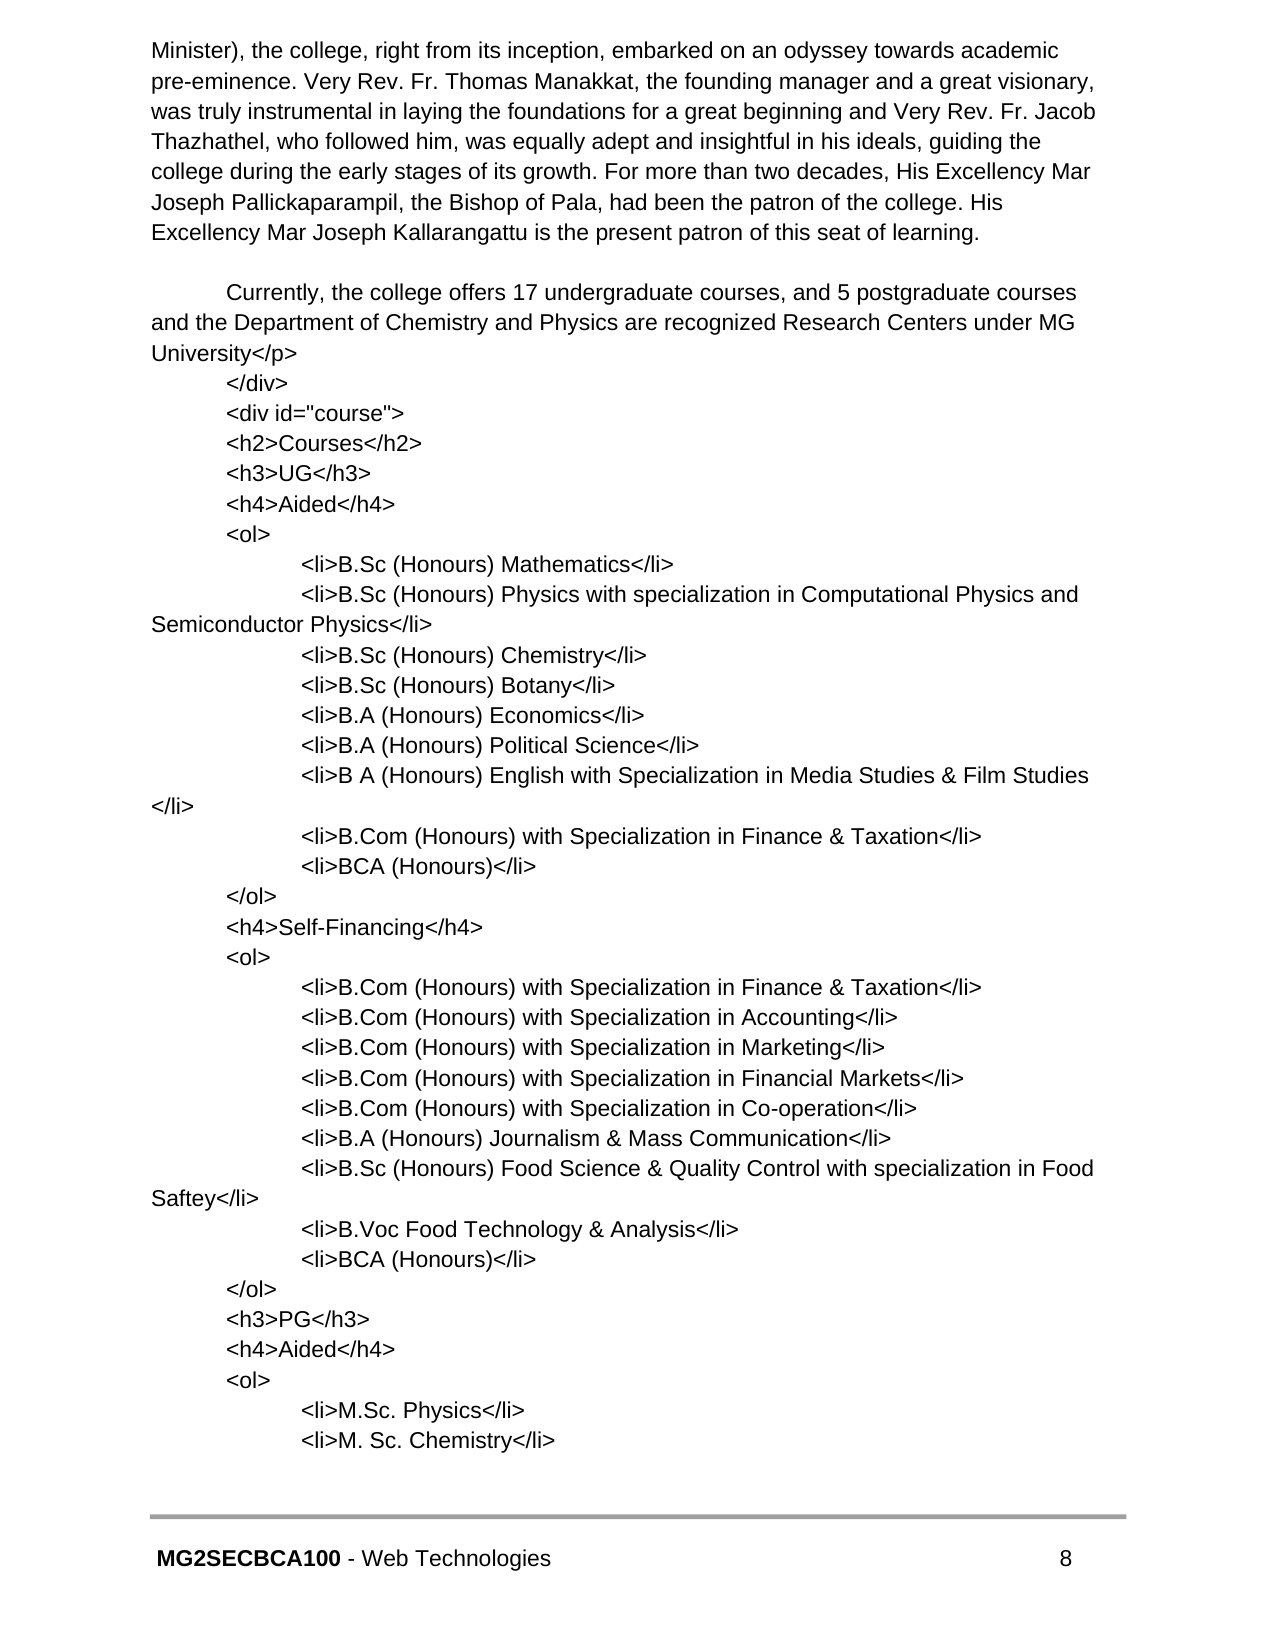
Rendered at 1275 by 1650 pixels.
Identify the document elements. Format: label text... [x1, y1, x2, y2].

table_header Minister), the college, right from its inception, embarked on an odyssey towards academic pre-eminence. Very Rev. Fr. Thomas Manakkat, the founding manager and a great visionary, was truly instrumental in laying the foundations for a great beginning and Very Rev. Fr. Jacob Thazhathel, who followed him, was equally adept and insightful in his ideals, guiding the college during the early stages of its growth. For more than two decades, His Excellency Mar Joseph Pallickaparampil, the Bishop of Pala, had been the patron of the college. His Excellency Mar Joseph Kallarangattu is the present patron of this seat of learning. Currently, the college offers 17 undergraduate courses, and 5 postgraduate courses and the Department of Chemistry and Physics are recognized Research Centers under MG University</p> </div> <div id="course"> <h2>Courses</h2> <h3>UG</h3> <h4>Aided</h4> <ol> <li>B.Sc (Honours) Mathematics</li> <li>B.Sc (Honours) Physics with specialization in Computational Physics and Semiconductor Physics</li> <li>B.Sc (Honours) Chemistry</li> <li>B.Sc (Honours) Botany</li> <li>B.A (Honours) Economics</li> <li>B.A (Honours) Political Science</li> <li>B A (Honours) English with Specialization in Media Studies & Film Studies </li> <li>B.Com (Honours) with Specialization in Finance & Taxation</li> <li>BCA (Honours)</li> </ol> <h4>Self-Financing</h4> <ol> <li>B.Com (Honours) with Specialization in Finance & Taxation</li> <li>B.Com (Honours) with Specialization in Accounting</li> <li>B.Com (Honours) with Specialization in Marketing</li> <li>B.Com (Honours) with Specialization in Financial Markets</li> <li>B.Com (Honours) with Specialization in Co-operation</li> <li>B.A (Honours) Journalism & Mass Communication</li> <li>B.Sc (Honours) Food Science & Quality Control with specialization in Food Saftey</li> <li>B.Voc Food Technology & Analysis</li> <li>BCA (Honours)</li> </ol> <h3>PG</h3> <h4>Aided</h4> <ol> <li>M.Sc. Physics</li> <li>M. Sc. Chemistry</li> [140, 38, 1110, 1457]
